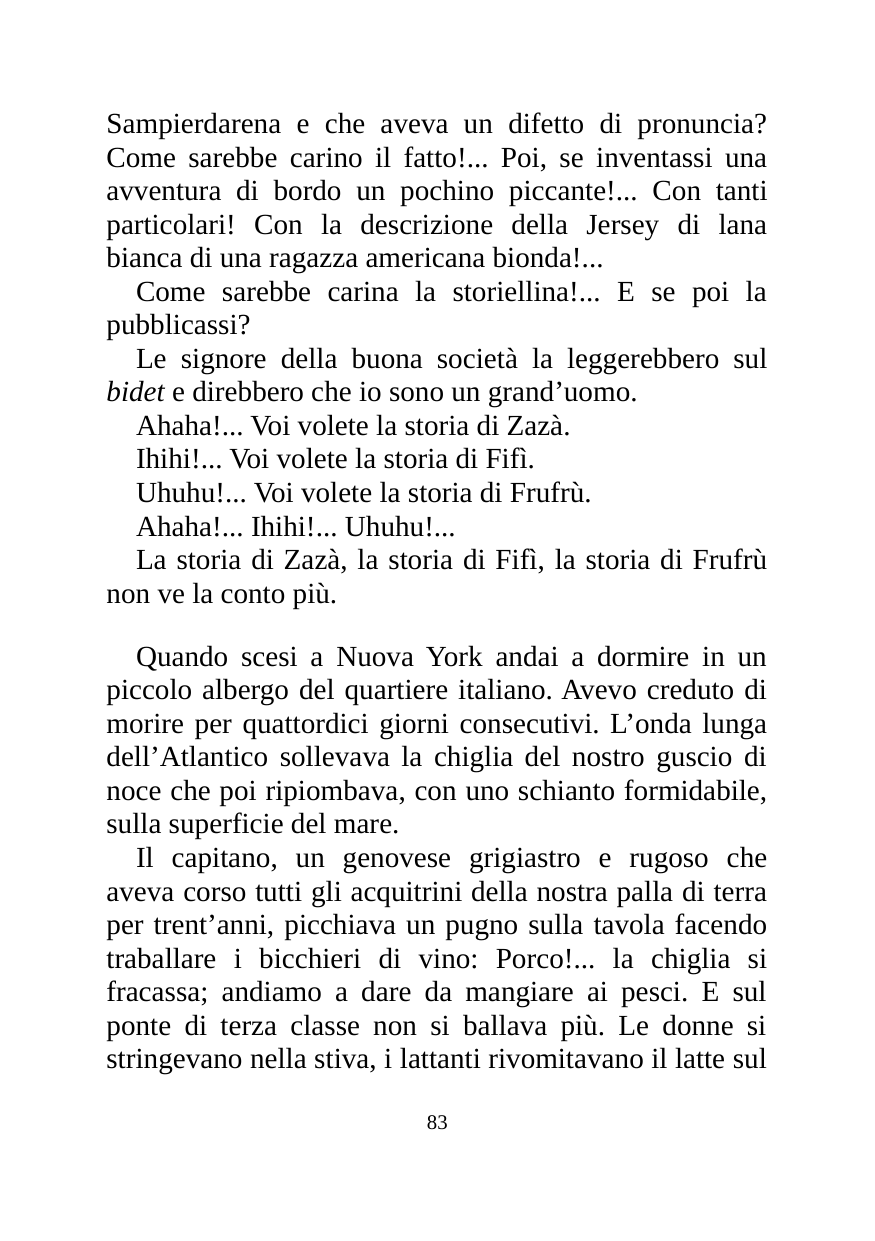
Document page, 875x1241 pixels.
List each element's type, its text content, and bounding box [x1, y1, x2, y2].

text Uhuhu!... Voi volete la storia di Frufrù. [106, 475, 768, 509]
text Ihihi!... Voi volete la storia di Fifì. [106, 442, 768, 475]
text Ahaha!... Voi volete la storia di Zazà. [106, 408, 768, 442]
text Ahaha!... Ihihi!... Uhuhu!... [106, 509, 768, 542]
text Le signore della buona società la leggerebbero sul bidet e direbbero che io sono un grand’uomo. [106, 341, 768, 408]
text La storia di Zazà, la storia di Fifì, la storia di Frufrù non ve la conto più. [106, 542, 768, 609]
text Sampierdarena e che aveva un difetto di pronuncia? Come sarebbe carino il fatto!... Poi, se inventassi una avventura di bordo un pochino piccante!... Con tanti particolari! Con la descrizione della Jersey di lana bianca di una ragazza americana bionda!... [106, 106, 768, 274]
text Quando scesi a Nuova York andai a dormire in un piccolo albergo del quartiere italiano. Avevo creduto di morire per quattordici giorni consecutivi. L’onda lunga dell’Atlantico sollevava la chiglia del nostro guscio di noce che poi ripiombava, con uno schianto formidabile, sulla superficie del mare. [106, 639, 768, 840]
text Come sarebbe carina la storiellina!... E se poi la pubblicassi? [106, 274, 768, 341]
text Il capitano, un genovese grigiastro e rugoso che aveva corso tutti gli acquitrini della nostra palla di terra per trent’anni, picchiava un pugno sulla tavola facendo traballare i bicchieri di vino: Porco!... la chiglia si fracassa; andiamo a dare da mangiare ai pesci. E sul ponte di terza classe non si ballava più. Le donne si stringevano nella stiva, i lattanti rivomitavano il latte sul [106, 840, 768, 1075]
